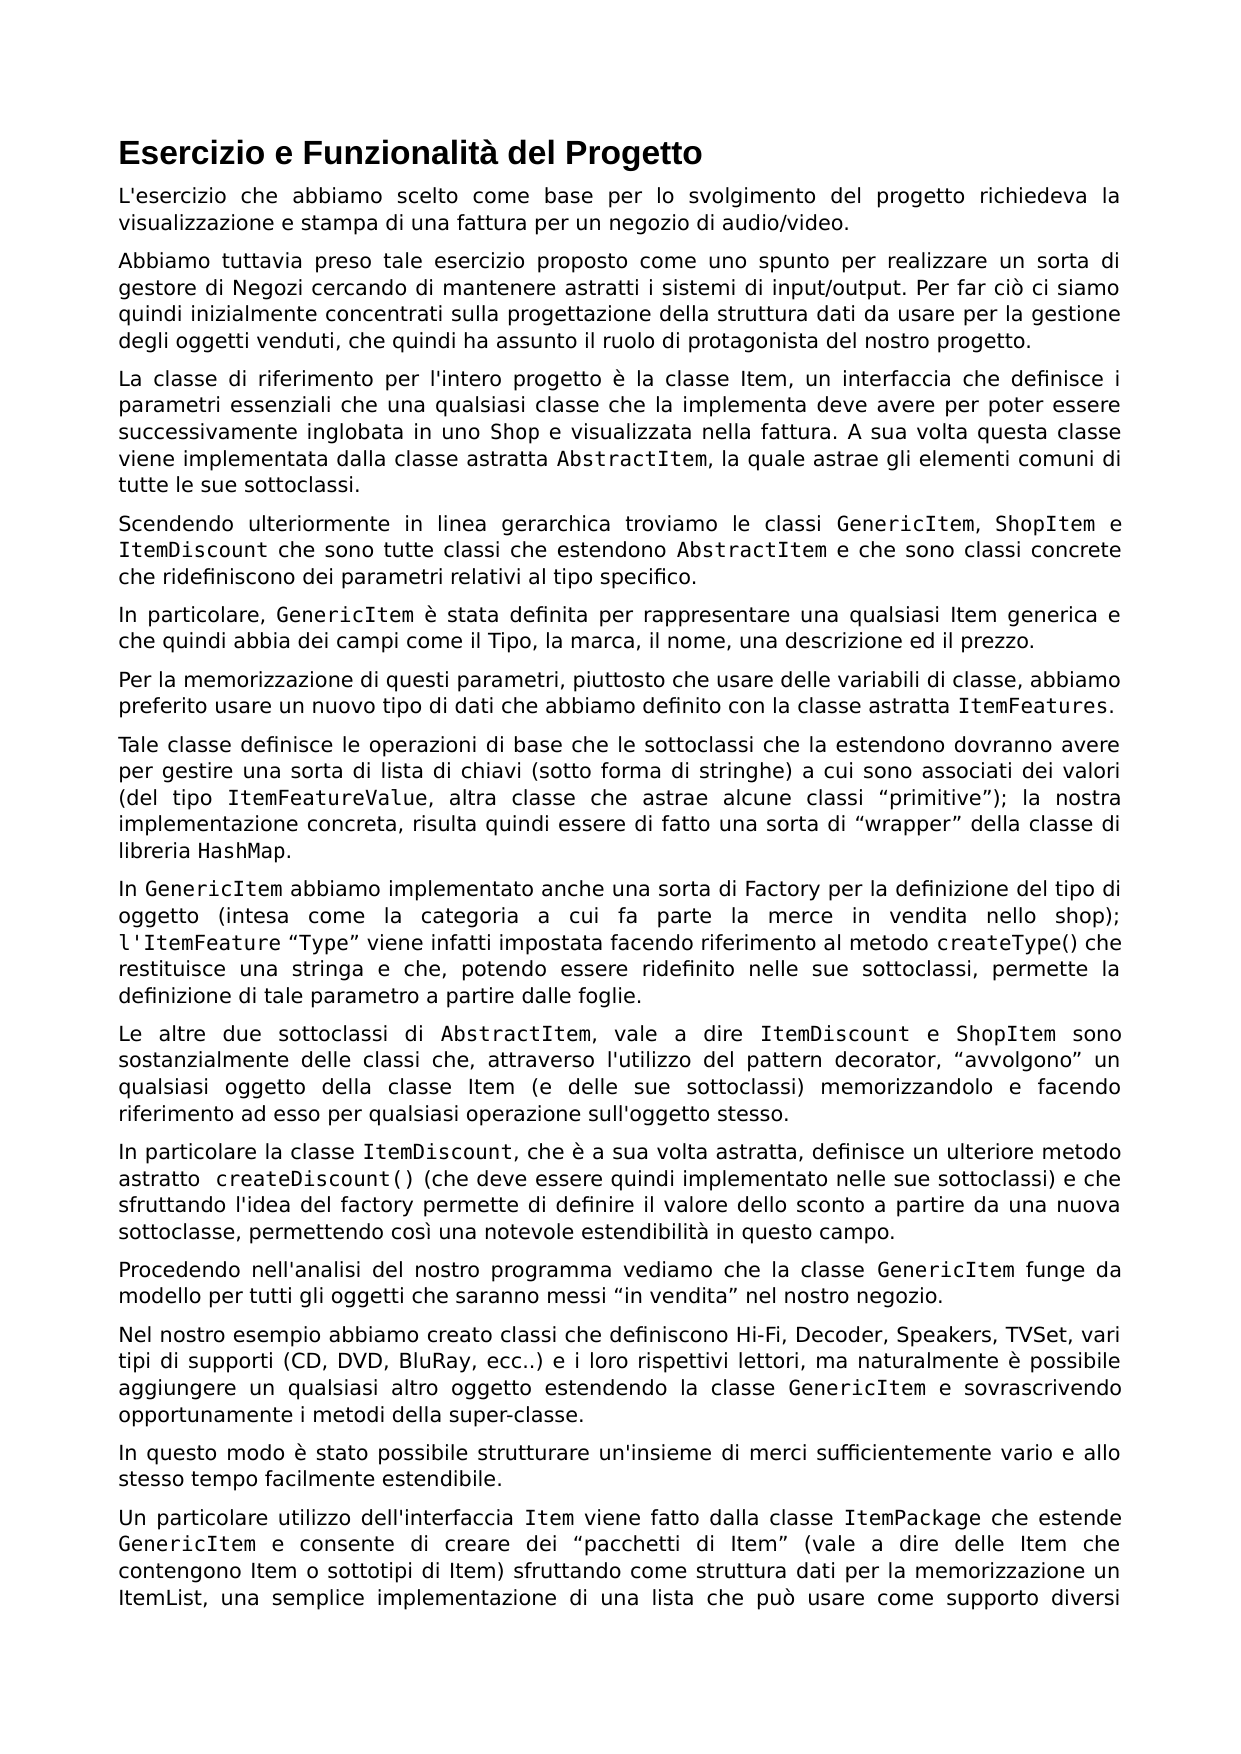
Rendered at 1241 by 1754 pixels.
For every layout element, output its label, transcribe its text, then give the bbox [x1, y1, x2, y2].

text Un particolare utilizzo dell'interfaccia Item viene fatto dalla classe ItemPackage che estende GenericItem e consente di creare dei “pacchetti di Item” (vale a dire delle Item che contengono Item o sottotipi di Item) sfruttando come struttura dati per la memorizzazione un ItemList, una semplice implementazione di una lista che può usare come supporto diversi [118, 1504, 1122, 1610]
text Tale classe definisce le operazioni di base che le sottoclassi che la estendono dovranno avere per gestire una sorta di lista di chiavi (sotto forma di stringhe) a cui sono associati dei valori (del tipo ItemFeatureValue, altra classe che astrae alcune classi “primitive”); la nostra implementazione concreta, risulta quindi essere di fatto una sorta di “wrapper” della classe di libreria HashMap. [118, 731, 1122, 864]
text Per la memorizzazione di questi parametri, piuttosto che usare delle variabili di classe, abbiamo preferito usare un nuovo tipo di dati che abbiamo definito con la classe astratta ItemFeatures. [118, 666, 1122, 719]
text Scendendo ulteriormente in linea gerarchica troviamo le classi GenericItem, ShopItem e ItemDiscount che sono tutte classi che estendono AbstractItem e che sono classi concrete che ridefiniscono dei parametri relativi al tipo specifico. [118, 510, 1122, 589]
text Nel nostro esempio abbiamo creato classi che definiscono Hi-Fi, Decoder, Speakers, TVSet, vari tipi di supporti (CD, DVD, BluRay, ecc..) e i loro rispettivi lettori, ma naturalmente è possibile aggiungere un qualsiasi altro oggetto estendendo la classe GenericItem e sovrascrivendo opportunamente i metodi della super-classe. [118, 1321, 1122, 1427]
text Procedendo nell'analisi del nostro programma vediamo che la classe GenericItem funge da modello per tutti gli oggetti che saranno messi “in vendita” nel nostro negozio. [118, 1256, 1122, 1309]
subtitle Esercizio e Funzionalità del Progetto [118, 143, 1122, 170]
text In questo modo è stato possibile strutturare un'insieme di merci sufficientemente vario e allo stesso tempo facilmente estendibile. [118, 1439, 1122, 1492]
text In particolare la classe ItemDiscount, che è a sua volta astratta, definisce un ulteriore metodo astratto createDiscount() (che deve essere quindi implementato nelle sue sottoclassi) e che sfruttando l'idea del factory permette di definire il valore dello sconto a partire da una nuova sottoclasse, permettendo così una notevole estendibilità in questo campo. [118, 1138, 1122, 1244]
text In particolare, GenericItem è stata definita per rappresentare una qualsiasi Item generica e che quindi abbia dei campi come il Tipo, la marca, il nome, una descrizione ed il prezzo. [118, 601, 1122, 654]
text In GenericItem abbiamo implementato anche una sorta di Factory per la definizione del tipo di oggetto (intesa come la categoria a cui fa parte la merce in vendita nello shop); l'ItemFeature “Type” viene infatti impostata facendo riferimento al metodo createType() che restituisce una stringa e che, potendo essere ridefinito nelle sue sottoclassi, permette la definizione di tale parametro a partire dalle foglie. [118, 876, 1122, 1008]
text Le altre due sottoclassi di AbstractItem, vale a dire ItemDiscount e ShopItem sono sostanzialmente delle classi che, attraverso l'utilizzo del pattern decorator, “avvolgono” un qualsiasi oggetto della classe Item (e delle sue sottoclassi) memorizzandolo e facendo riferimento ad esso per qualsiasi operazione sull'oggetto stesso. [118, 1020, 1122, 1126]
text La classe di riferimento per l'intero progetto è la classe Item, un interfaccia che definisce i parametri essenziali che una qualsiasi classe che la implementa deve avere per poter essere successivamente inglobata in uno Shop e visualizzata nella fattura. A sua volta questa classe viene implementata dalla classe astratta AbstractItem, la quale astrae gli elementi comuni di tutte le sue sottoclassi. [118, 365, 1122, 498]
text L'esercizio che abbiamo scelto come base per lo svolgimento del progetto richiedeva la visualizzazione e stampa di una fattura per un negozio di audio/video. [118, 182, 1122, 235]
text Abbiamo tuttavia preso tale esercizio proposto come uno spunto per realizzare un sorta di gestore di Negozi cercando di mantenere astratti i sistemi di input/output. Per far ciò ci siamo quindi inizialmente concentrati sulla progettazione della struttura dati da usare per la gestione degli oggetti venduti, che quindi ha assunto il ruolo di protagonista del nostro progetto. [118, 247, 1122, 353]
